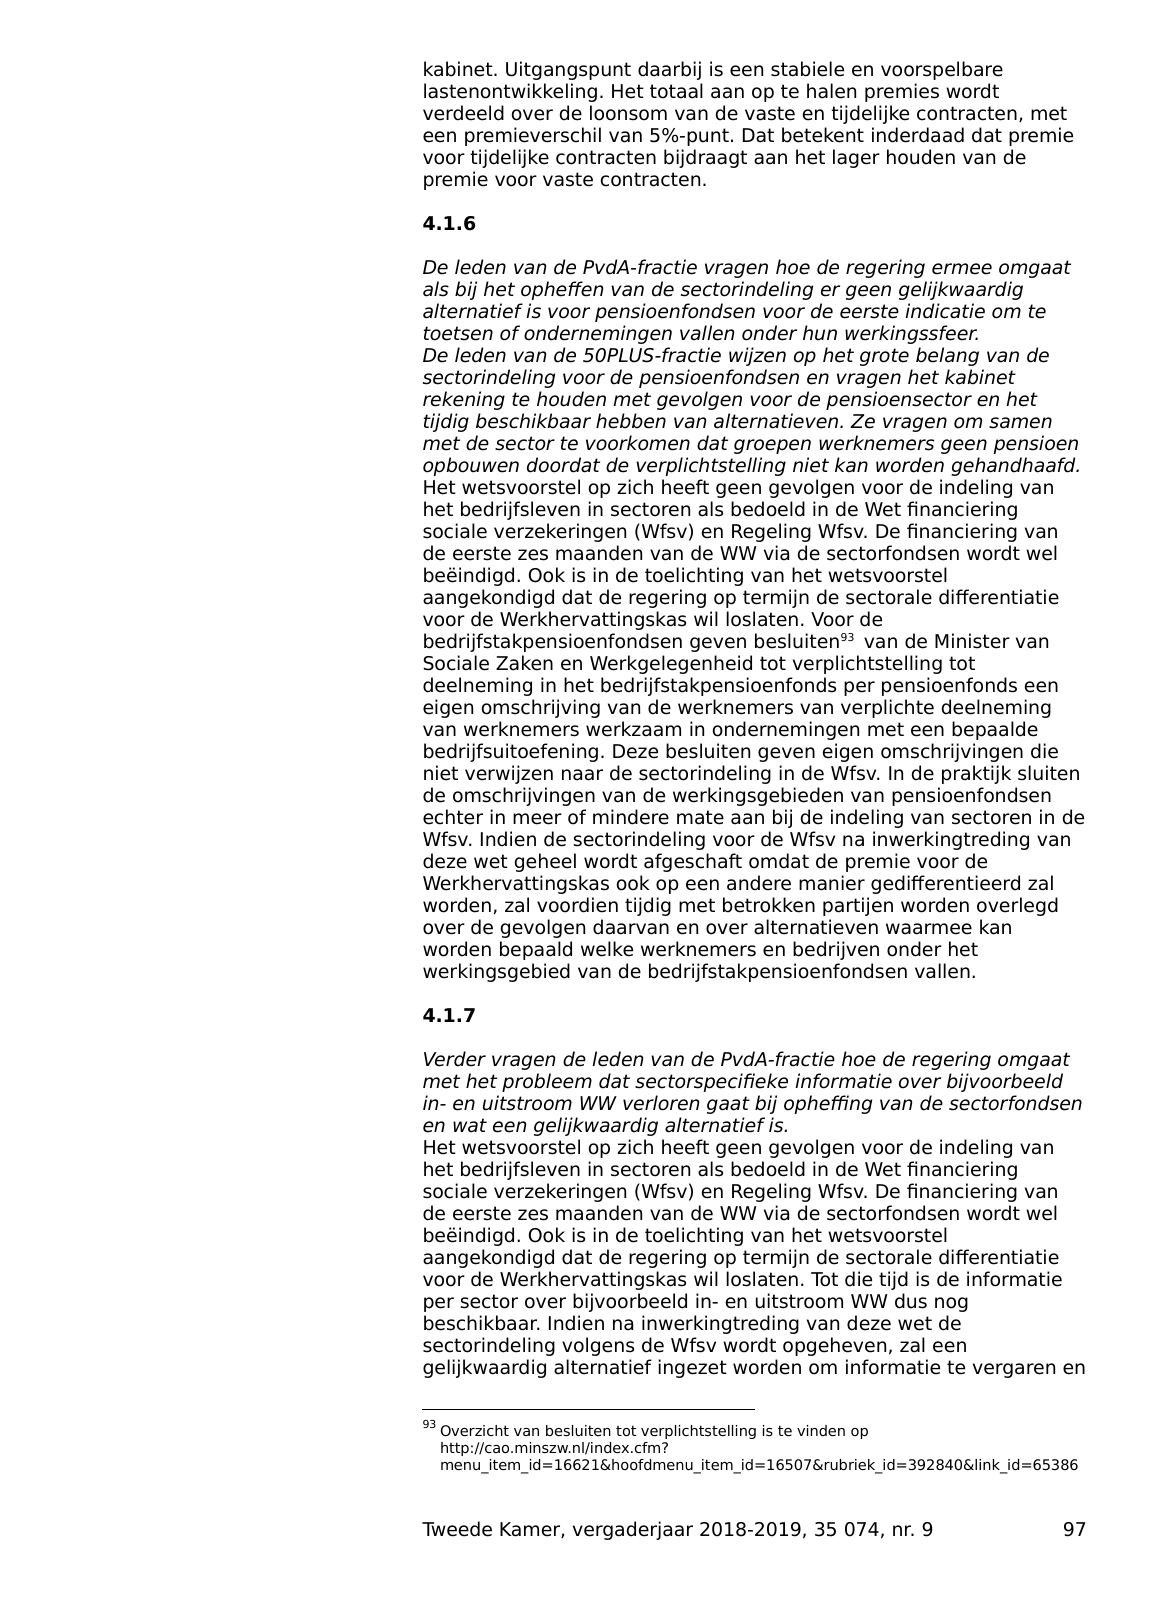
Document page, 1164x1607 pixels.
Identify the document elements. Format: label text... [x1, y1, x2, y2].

text De leden van de 50PLUS-fractie wijzen op het grote belang van de sectorindeling voor de pensioenfondsen en vragen het kabinet rekening te houden met gevolgen voor de pensioensector en het tijdig beschikbaar hebben van alternatieven. Ze vragen om samen met de sector te voorkomen dat groepen werknemers geen pensioen opbouwen doordat de verplichtstelling niet kan worden gehandhaafd. [422, 345, 1087, 477]
text De leden van de PvdA-fractie vragen hoe de regering ermee omgaat als bij het opheffen van de sectorindeling er geen gelijkwaardig alternatief is voor pensioenfondsen voor de eerste indicatie om te toetsen of ondernemingen vallen onder hun werkingssfeer. [422, 257, 1087, 345]
text Overzicht van besluiten tot verplichtstelling is te vinden op http://cao.minszw.nl/index.cfm?menu_item_id=16621&hoofdmenu_item_id=16507&rubriek_id=392840&link_id=65386 [422, 1418, 1087, 1474]
text Het wetsvoorstel op zich heeft geen gevolgen voor de indeling van het bedrijfsleven in sectoren als bedoeld in de Wet financiering sociale verzekeringen (Wfsv) en Regeling Wfsv. De financiering van de eerste zes maanden van de WW via de sectorfondsen wordt wel beëindigd. Ook is in de toelichting van het wetsvoorstel aangekondigd dat de regering op termijn de sectorale differentiatie voor de Werkhervattingskas wil loslaten. Voor de bedrijfstakpensioenfondsen geven besluiten van de Minister van Sociale Zaken en Werkgelegenheid tot verplichtstelling tot deelneming in het bedrijfstakpensioenfonds per pensioenfonds een eigen omschrijving van de werknemers van verplichte deelneming van werknemers werkzaam in ondernemingen met een bepaalde bedrijfsuitoefening. Deze besluiten geven eigen omschrijvingen die niet verwijzen naar de sectorindeling in de Wfsv. In de praktijk sluiten de omschrijvingen van de werkingsgebieden van pensioenfondsen echter in meer of mindere mate aan bij de indeling van sectoren in de Wfsv. Indien de sectorindeling voor de Wfsv na inwerkingtreding van deze wet geheel wordt afgeschaft omdat de premie voor de Werkhervattingskas ook op een andere manier gedifferentieerd zal worden, zal voordien tijdig met betrokken partijen worden overlegd over de gevolgen daarvan en over alternatieven waarmee kan worden bepaald welke werknemers en bedrijven onder het werkingsgebied van de bedrijfstakpensioenfondsen vallen. [422, 477, 1087, 983]
text Verder vragen de leden van de PvdA-fractie hoe de regering omgaat met het probleem dat sectorspecifieke informatie over bijvoorbeeld in- en uitstroom WW verloren gaat bij opheffing van de sectorfondsen en wat een gelijkwaardig alternatief is. [422, 1049, 1087, 1137]
text kabinet. Uitgangspunt daarbij is een stabiele en voorspelbare lastenontwikkeling. Het totaal aan op te halen premies wordt verdeeld over de loonsom van de vaste en tijdelijke contracten, met een premieverschil van 5%-punt. Dat betekent inderdaad dat premie voor tijdelijke contracten bijdraagt aan het lager houden van de premie voor vaste contracten. [422, 59, 1087, 191]
text Het wetsvoorstel op zich heeft geen gevolgen voor de indeling van het bedrijfsleven in sectoren als bedoeld in de Wet financiering sociale verzekeringen (Wfsv) en Regeling Wfsv. De financiering van de eerste zes maanden van de WW via de sectorfondsen wordt wel beëindigd. Ook is in de toelichting van het wetsvoorstel aangekondigd dat de regering op termijn de sectorale differentiatie voor de Werkhervattingskas wil loslaten. Tot die tijd is de informatie per sector over bijvoorbeeld in- en uitstroom WW dus nog beschikbaar. Indien na inwerkingtreding van deze wet de sectorindeling volgens de Wfsv wordt opgeheven, zal een gelijkwaardig alternatief ingezet worden om informatie te vergaren en [422, 1137, 1087, 1379]
subtitle 4.1.6 [422, 213, 1087, 235]
subtitle 4.1.7 [422, 1005, 1087, 1027]
